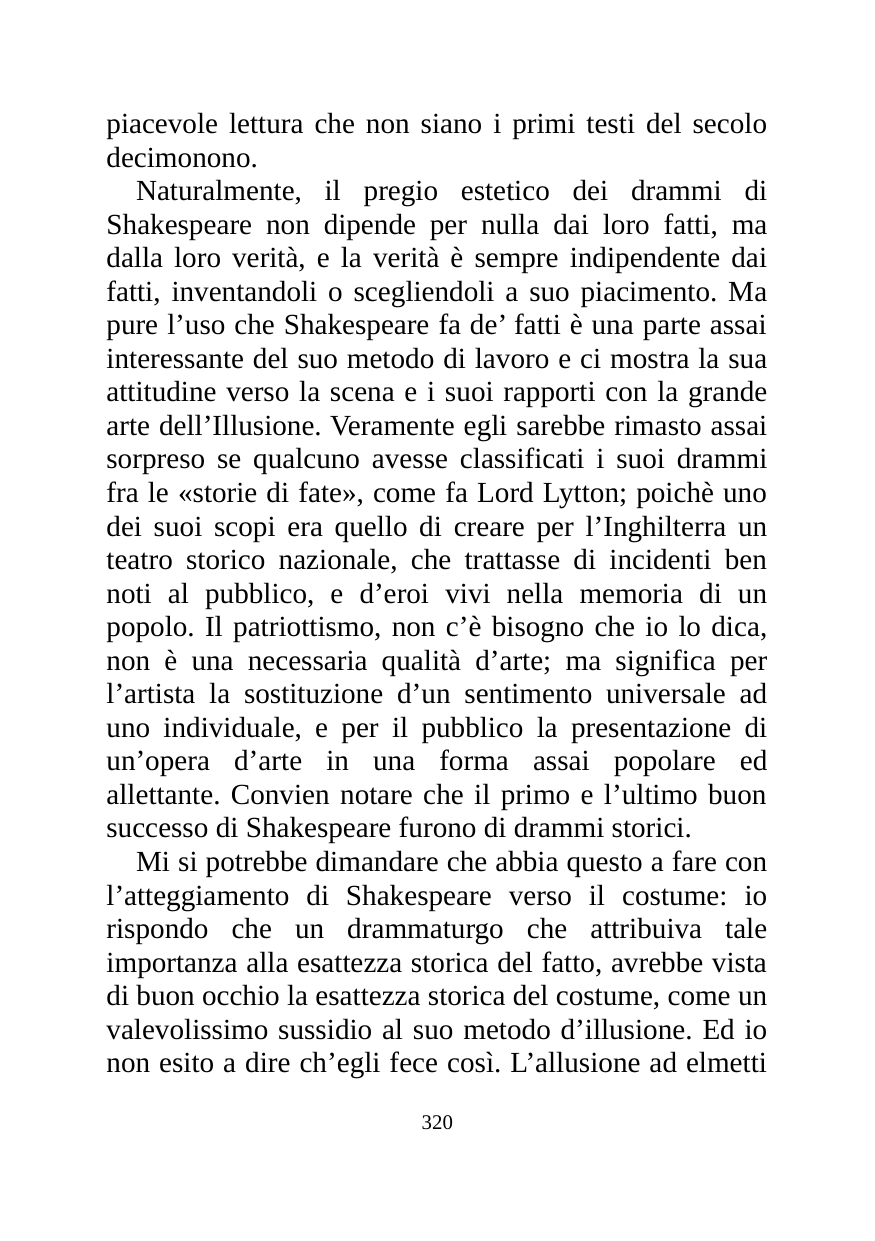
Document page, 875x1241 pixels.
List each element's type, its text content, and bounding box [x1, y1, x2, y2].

text piacevole lettura che non siano i primi testi del secolo decimonono. [106, 106, 768, 173]
text Mi si potrebbe dimandare che abbia questo a fare con l’atteggiamento di Shakespeare verso il costume: io rispondo che un drammaturgo che attribuiva tale importanza alla esattezza storica del fatto, avrebbe vista di buon occhio la esattezza storica del costume, come un valevolissimo sussidio al suo metodo d’illusione. Ed io non esito a dire ch’egli fece così. L’allusione ad elmetti [106, 844, 768, 1079]
text Naturalmente, il pregio estetico dei drammi di Shakespeare non dipende per nulla dai loro fatti, ma dalla loro verità, e la verità è sempre indipendente dai fatti, inventandoli o scegliendoli a suo piacimento. Ma pure l’uso che Shakespeare fa de’ fatti è una parte assai interessante del suo metodo di lavoro e ci mostra la sua attitudine verso la scena e i suoi rapporti con la grande arte dell’Illusione. Veramente egli sarebbe rimasto assai sorpreso se qualcuno avesse classificati i suoi drammi fra le «storie di fate», come fa Lord Lytton; poichè uno dei suoi scopi era quello di creare per l’Inghilterra un teatro storico nazionale, che trattasse di incidenti ben noti al pubblico, e d’eroi vivi nella memoria di un popolo. Il patriottismo, non c’è bisogno che io lo dica, non è una necessaria qualità d’arte; ma significa per l’artista la sostituzione d’un sentimento universale ad uno individuale, e per il pubblico la presentazione di un’opera d’arte in una forma assai popolare ed allettante. Convien notare che il primo e l’ultimo buon successo di Shakespeare furono di drammi storici. [106, 173, 768, 844]
